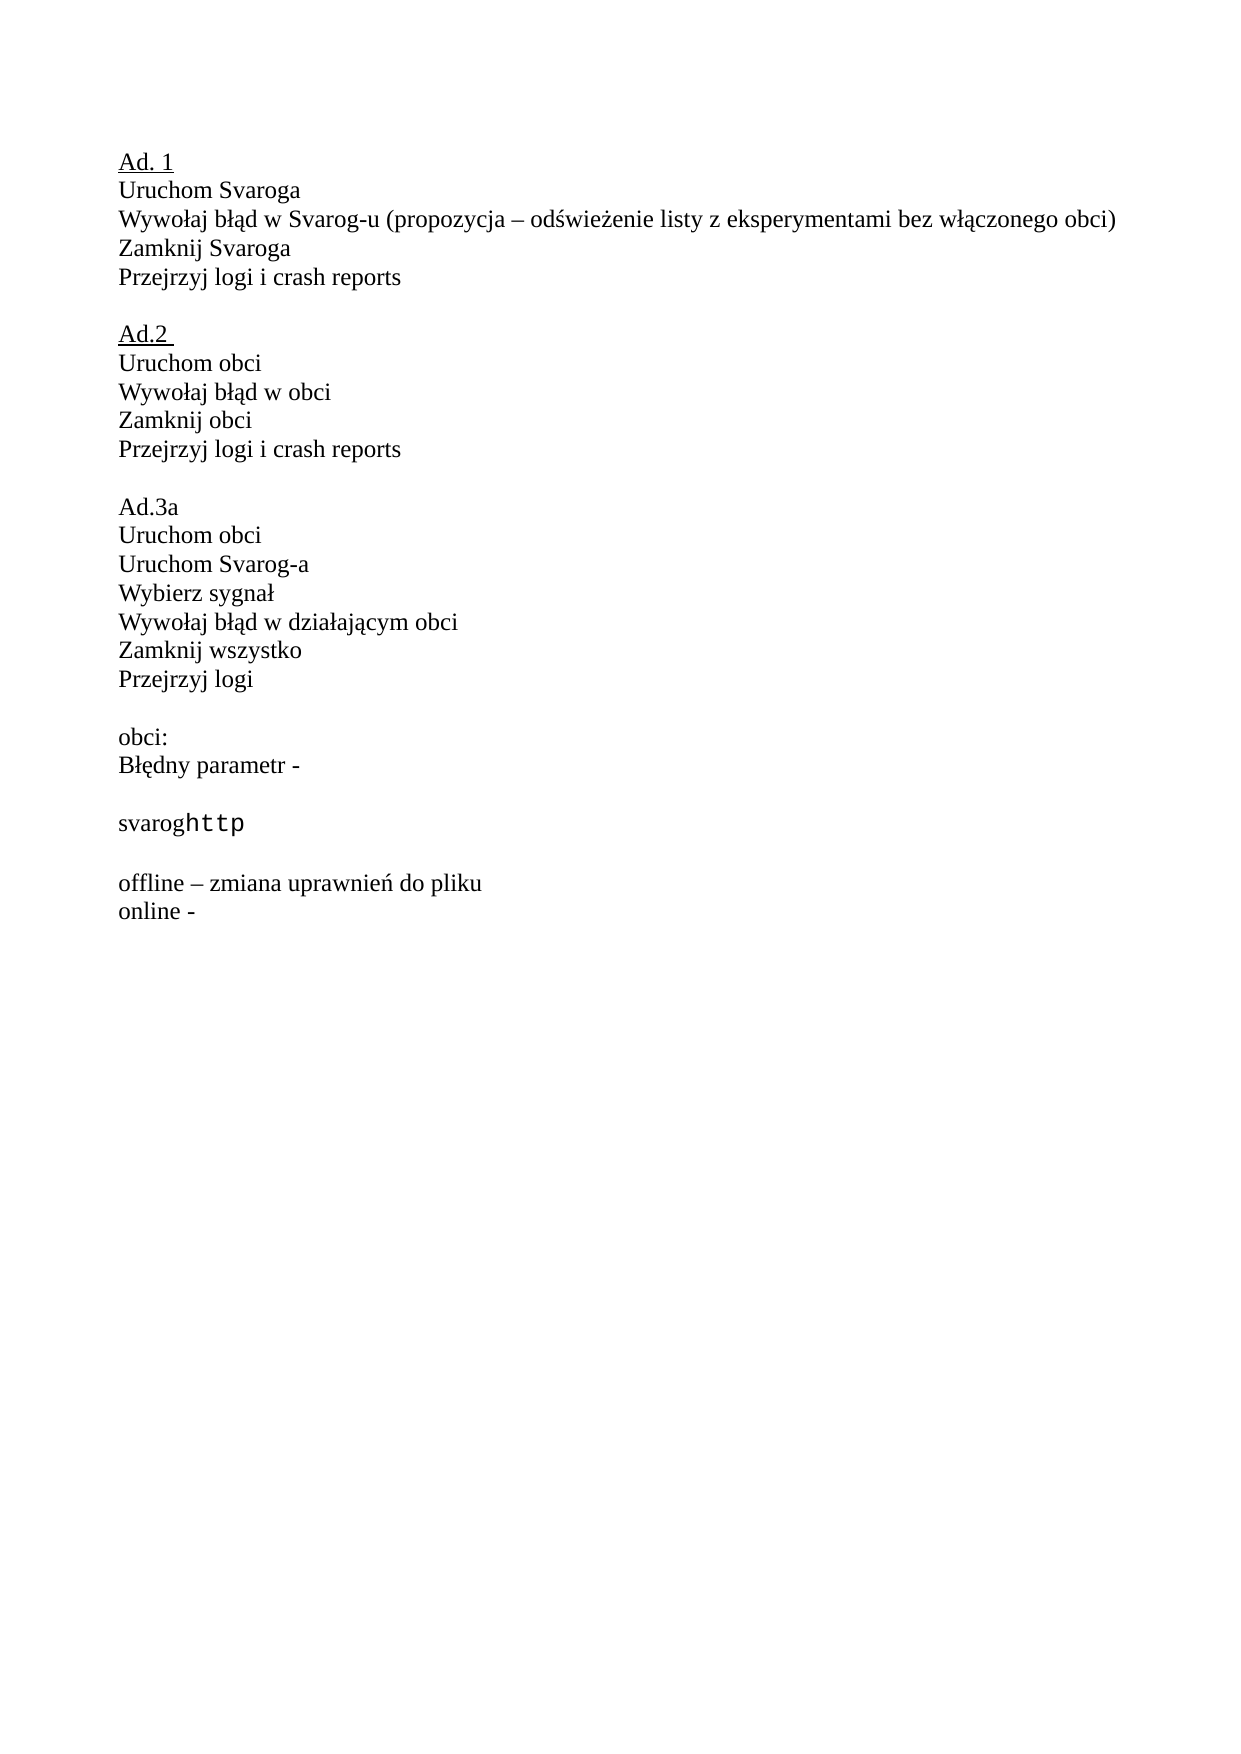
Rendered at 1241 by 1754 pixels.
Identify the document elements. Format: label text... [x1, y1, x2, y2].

text Ad.3a [118, 492, 1122, 521]
text Uruchom obci [118, 521, 1122, 549]
text Wywołaj błąd w Svarog-u (propozycja – odświeżenie listy z eksperymentami bez włączonego obci) [118, 204, 1122, 233]
text Przejrzyj logi [118, 664, 1122, 693]
text Przejrzyj logi i crash reports [118, 434, 1122, 463]
text Zamknij wszystko [118, 636, 1122, 664]
text Uruchom Svarog-a [118, 549, 1122, 578]
text Ad. 1 [118, 147, 1122, 176]
text Przejrzyj logi i crash reports [118, 262, 1122, 291]
text offline – zmiana uprawnień do pliku [118, 868, 1122, 896]
text online - [118, 896, 1122, 925]
text Zamknij obci [118, 406, 1122, 434]
text Ad.2 [118, 319, 1122, 348]
text Błędny parametr - [118, 751, 1122, 779]
text Uruchom Svaroga [118, 176, 1122, 204]
text Wywołaj błąd w obci [118, 377, 1122, 406]
text Wybierz sygnał [118, 578, 1122, 607]
text svaroghttp [118, 808, 1122, 839]
text Uruchom obci [118, 348, 1122, 377]
text Wywołaj błąd w działającym obci [118, 607, 1122, 636]
text obci: [118, 722, 1122, 751]
text Zamknij Svaroga [118, 233, 1122, 262]
